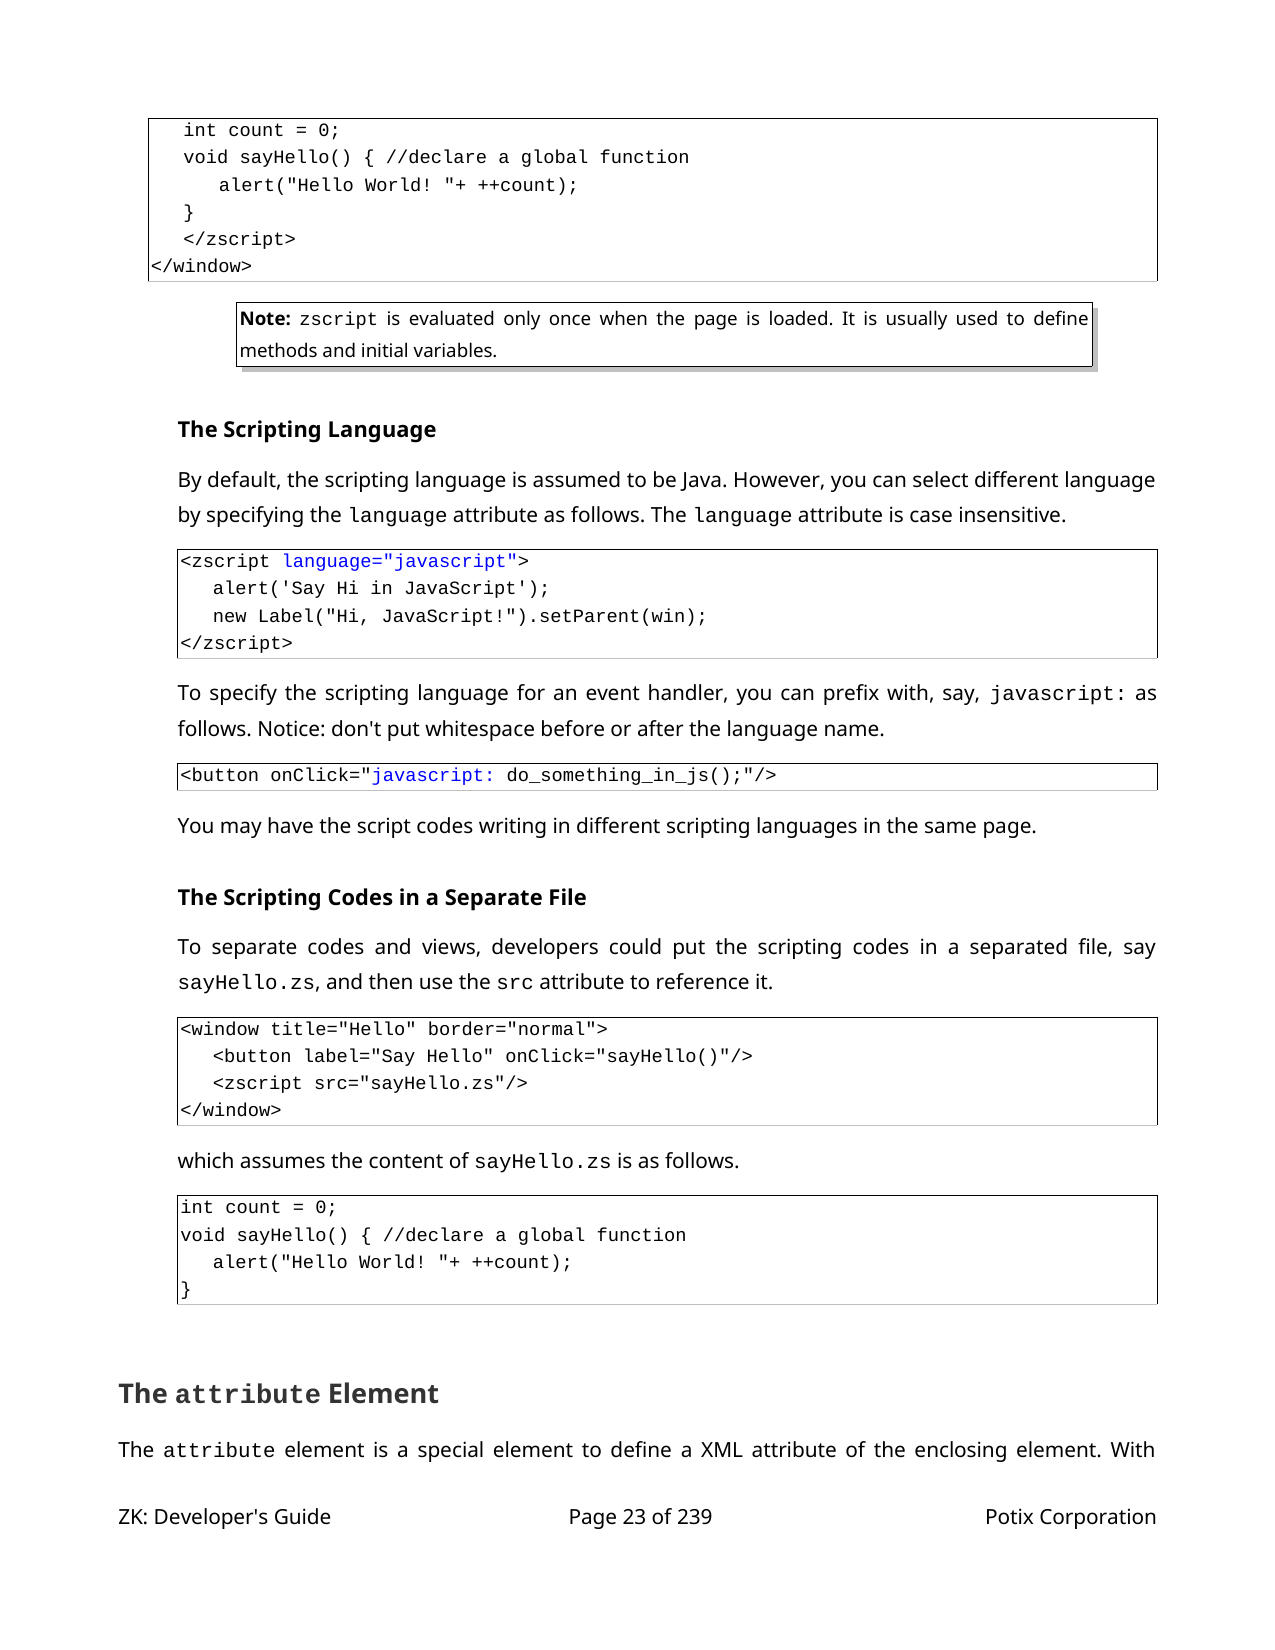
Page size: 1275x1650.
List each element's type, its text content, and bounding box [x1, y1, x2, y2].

text You may have the script codes writing in different scripting languages in the same page. [177, 811, 1157, 839]
text <zscript src="sayHello.zs"/> [178, 1071, 1157, 1095]
text </window> [149, 254, 1157, 281]
text To separate codes and views, developers could put the scripting codes in a separated file, say sayHello.zs, and then use the src attribute to reference it. [177, 932, 1157, 996]
text <zscript language="javascript"> [178, 550, 1157, 573]
text } [149, 200, 1157, 224]
text <window title="Hello" border="normal"> [178, 1018, 1157, 1041]
text void sayHello() { //declare a global function [178, 1222, 1157, 1247]
text void sayHello() { //declare a global function [149, 145, 1157, 169]
text alert("Hello World! "+ ++count); [149, 172, 1157, 197]
text <button onClick="javascript: do_something_in_js();"/> [178, 764, 1157, 790]
text alert('Say Hi in JavaScript'); [178, 576, 1157, 601]
text <button label="Say Hello" onClick="sayHello()"/> [178, 1044, 1157, 1068]
subtitle The Scripting Codes in a Separate File [177, 882, 1157, 912]
text new Label("Hi, JavaScript!").setParent(win); [178, 603, 1157, 628]
subtitle The Scripting Language [177, 414, 1157, 444]
text </zscript> [149, 227, 1157, 251]
text alert("Hello World! "+ ++count); [178, 1249, 1157, 1274]
text </window> [178, 1098, 1157, 1125]
text To specify the scripting language for an event handler, you can prefix with, say, javascript: as follows. Notice: don't put whitespace before or after the language name. [177, 678, 1157, 742]
text int count = 0; [149, 119, 1157, 142]
text </zscript> [178, 631, 1157, 658]
text int count = 0; [178, 1196, 1157, 1219]
text } [178, 1277, 1157, 1304]
subtitle The attribute Element [118, 1375, 1157, 1412]
text By default, the scripting language is assumed to be Java. However, you can select different language by specifying the language attribute as follows. The language attribute is case insensitive. [177, 465, 1157, 528]
text The attribute element is a special element to define a XML attribute of the enclosing element. With [118, 1435, 1157, 1464]
text which assumes the content of sayHello.zs is as follows. [177, 1146, 1157, 1174]
text Note: zscript is evaluated only once when the page is loaded. It is usually used to define methods and initial variables. [237, 303, 1092, 366]
